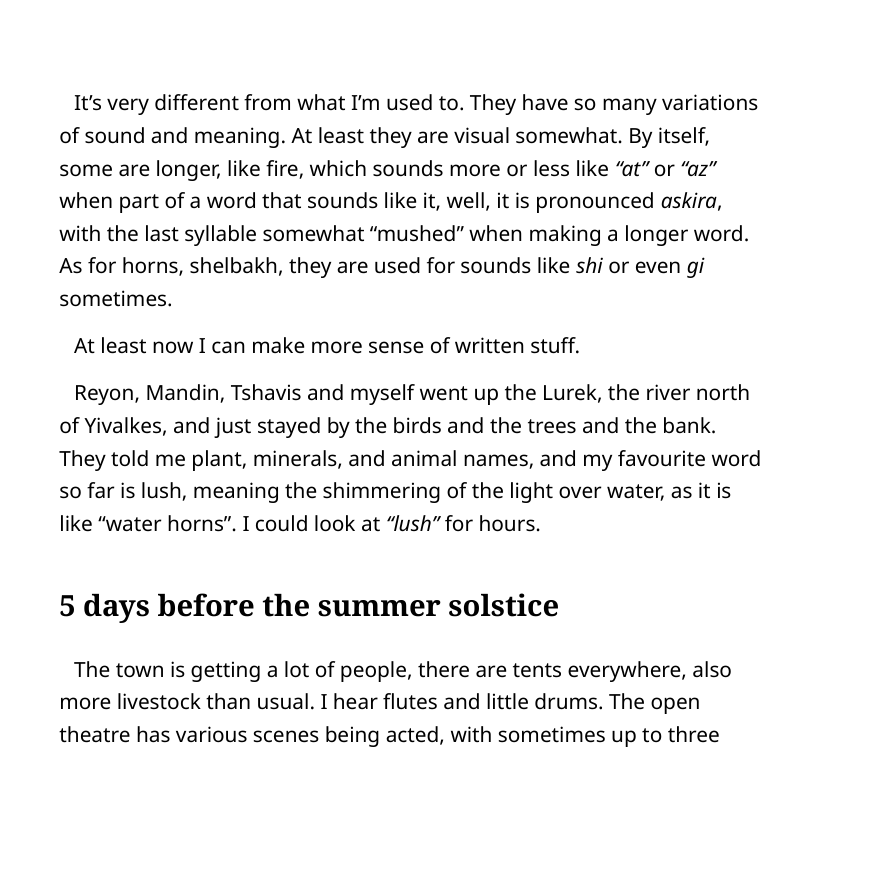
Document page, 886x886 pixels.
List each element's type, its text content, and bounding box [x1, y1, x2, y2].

text At least now I can make more sense of written stuff. [59, 331, 768, 360]
subtitle 5 days before the summer solstice [59, 586, 768, 625]
text Reyon, Mandin, Tshavis and myself went up the Lurek, the river north of Yivalkes, and just stayed by the birds and the trees and the bank. They told me plant, minerals, and animal names, and my favourite word so far is lush, meaning the shimmering of the light over water, as it is like “water horns”. I could look at “lush” for hours. [59, 378, 768, 537]
text The town is getting a lot of people, there are tents everywhere, also more livestock than usual. I hear flutes and little drums. The open theatre has various scenes being acted, with sometimes up to three [59, 655, 768, 748]
text It’s very different from what I’m used to. They have so many variations of sound and meaning. At least they are visual somewhat. By itself, some are longer, like fire, which sounds more or less like “at” or “az” when part of a word that sounds like it, well, it is pronounced askira, with the last syllable somewhat “mushed” when making a longer word. As for horns, shelbakh, they are used for sounds like shi or even gi sometimes. [59, 88, 768, 313]
